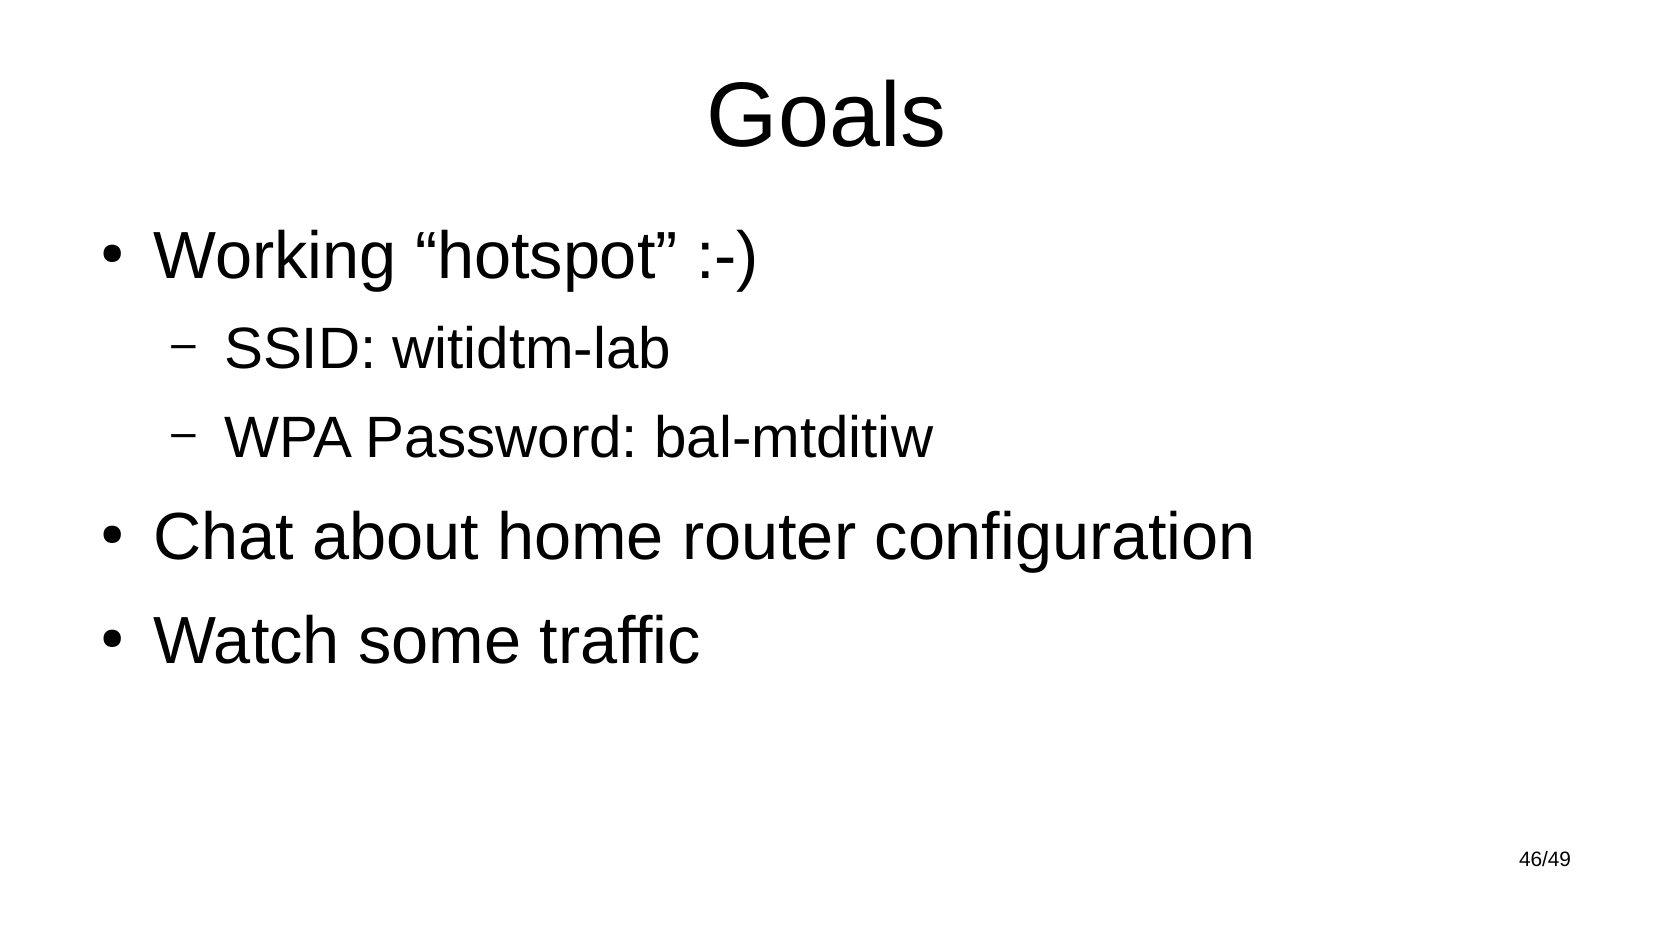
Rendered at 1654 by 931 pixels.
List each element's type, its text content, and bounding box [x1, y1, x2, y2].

list Working “hotspot” :-) SSID: witidtm-lab WPA Password: bal-mtditiw Chat about home router configuration Watch some traffic [82, 217, 1571, 758]
title Goals [82, 37, 1571, 193]
